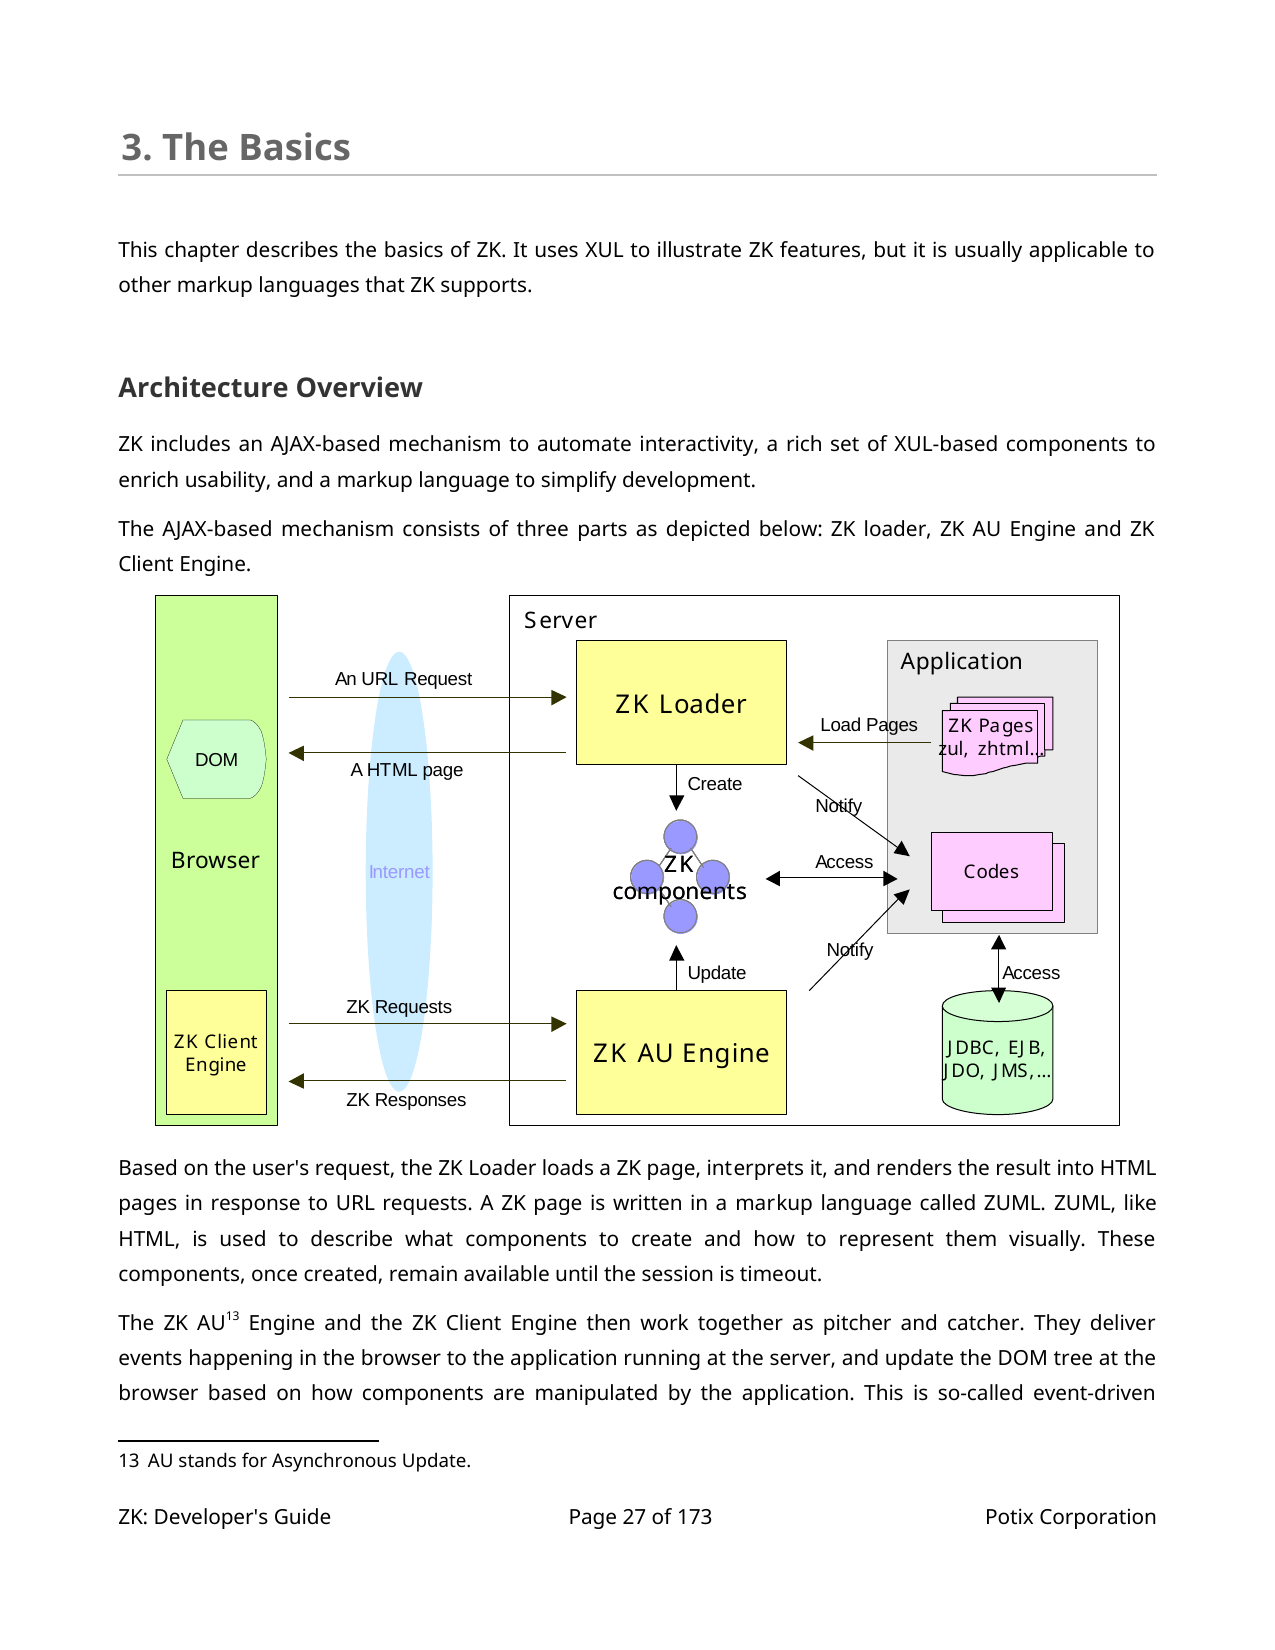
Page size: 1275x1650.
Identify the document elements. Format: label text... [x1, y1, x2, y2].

text This chapter describes the basics of ZK. It uses XUL to illustrate ZK features, but it is usually applicable to other markup languages that ZK supports. [118, 235, 1157, 298]
text Based on the user's request, the ZK Loader loads a ZK page, interprets it, and renders the result into HTML pages in response to URL requests. A ZK page is written in a markup language called ZUML. ZUML, like HTML, is used to describe what components to create and how to represent them visually. These components, once created, remain available until the session is timeout. [118, 598, 1157, 1287]
text The ZK AU Engine and the ZK Client Engine then work together as pitcher and catcher. They deliver events happening in the browser to the application running at the server, and update the DOM tree at the browser based on how components are manipulated by the application. This is so-called event-driven [118, 1308, 1157, 1406]
text ZK includes an AJAX-based mechanism to automate interactivity, a rich set of XUL-based components to enrich usability, and a markup language to simplify development. [118, 429, 1157, 493]
text AU stands for Asynchronous Update. [118, 1447, 1157, 1473]
text The AJAX-based mechanism consists of three parts as depicted below: ZK loader, ZK AU Engine and ZK Client Engine. [118, 514, 1157, 577]
subtitle Architecture Overview [118, 369, 1157, 406]
subtitle 3. The Basics [118, 118, 1157, 174]
